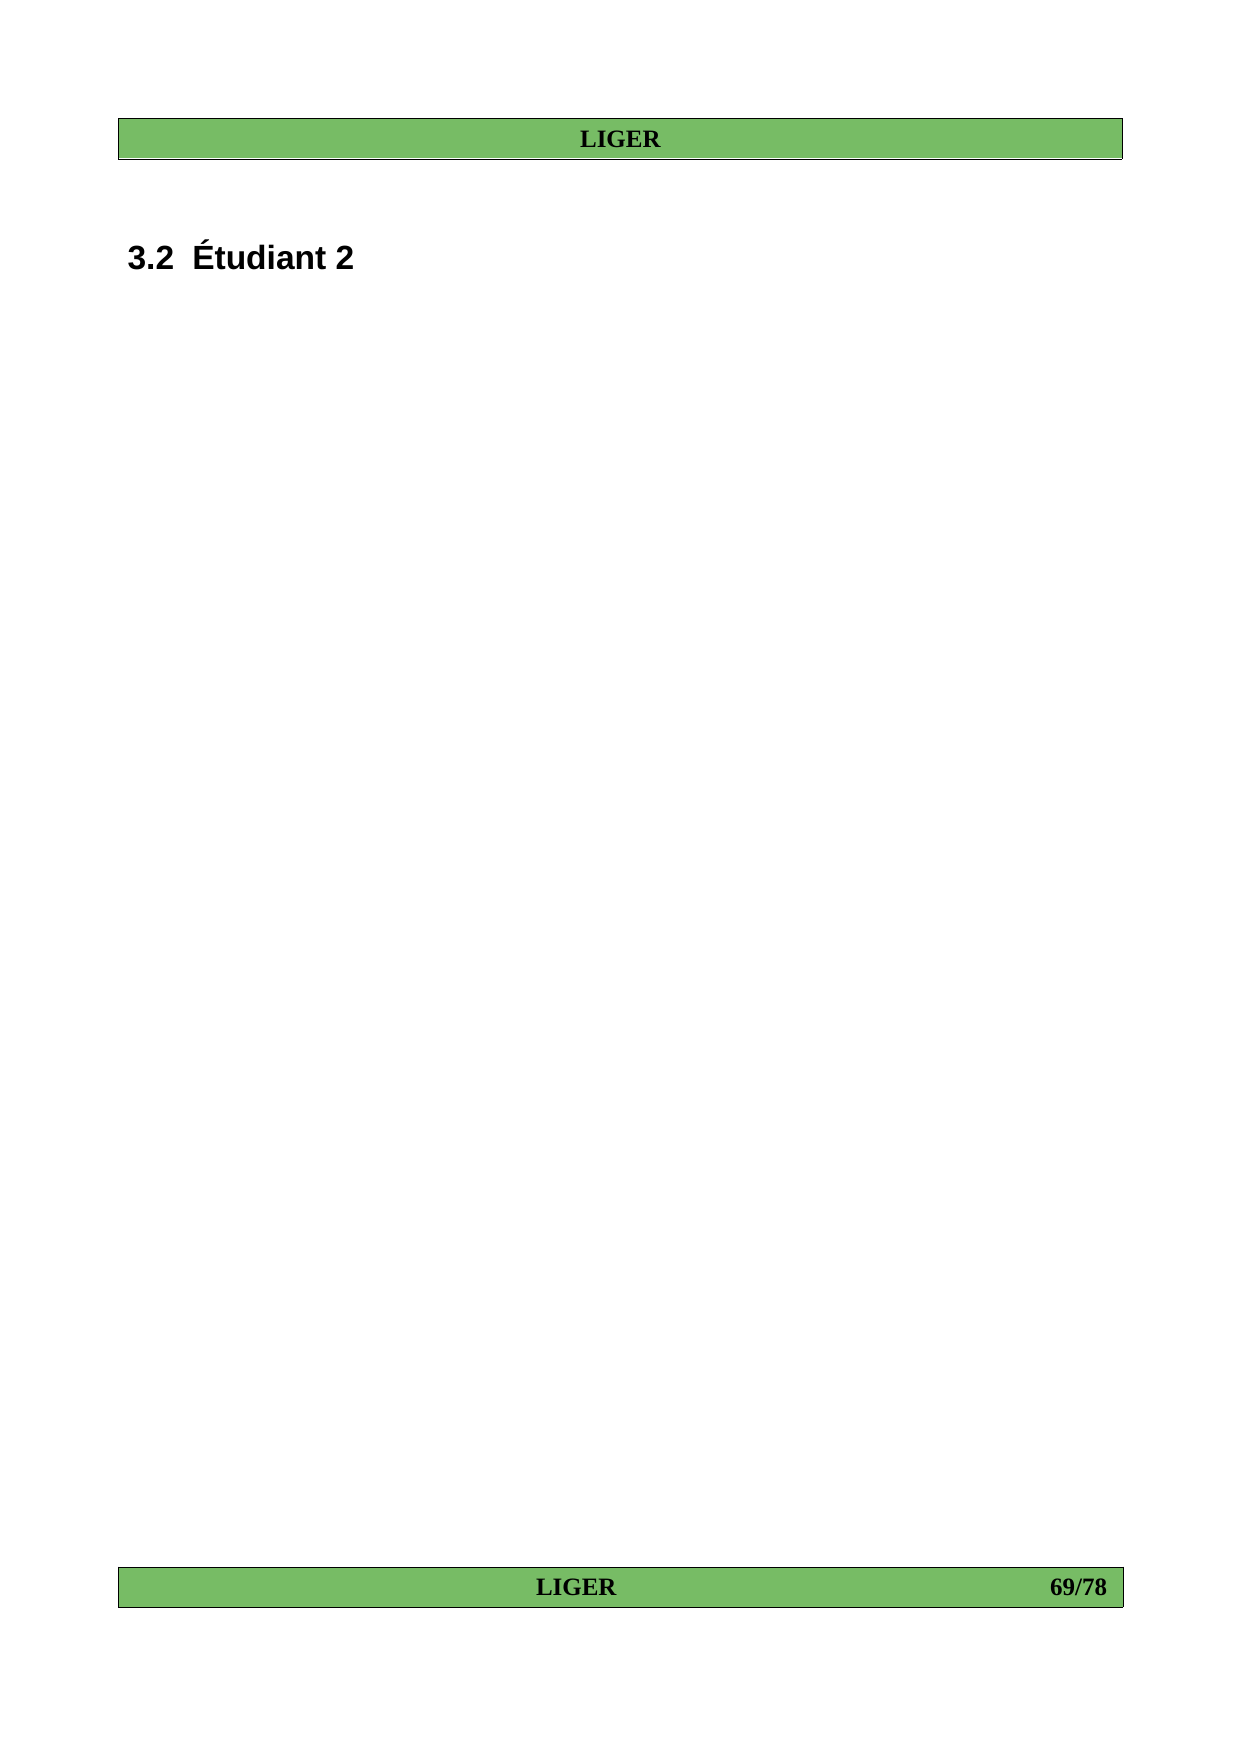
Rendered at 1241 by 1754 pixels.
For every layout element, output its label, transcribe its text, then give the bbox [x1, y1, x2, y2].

subtitle Étudiant 2 [118, 238, 1122, 276]
